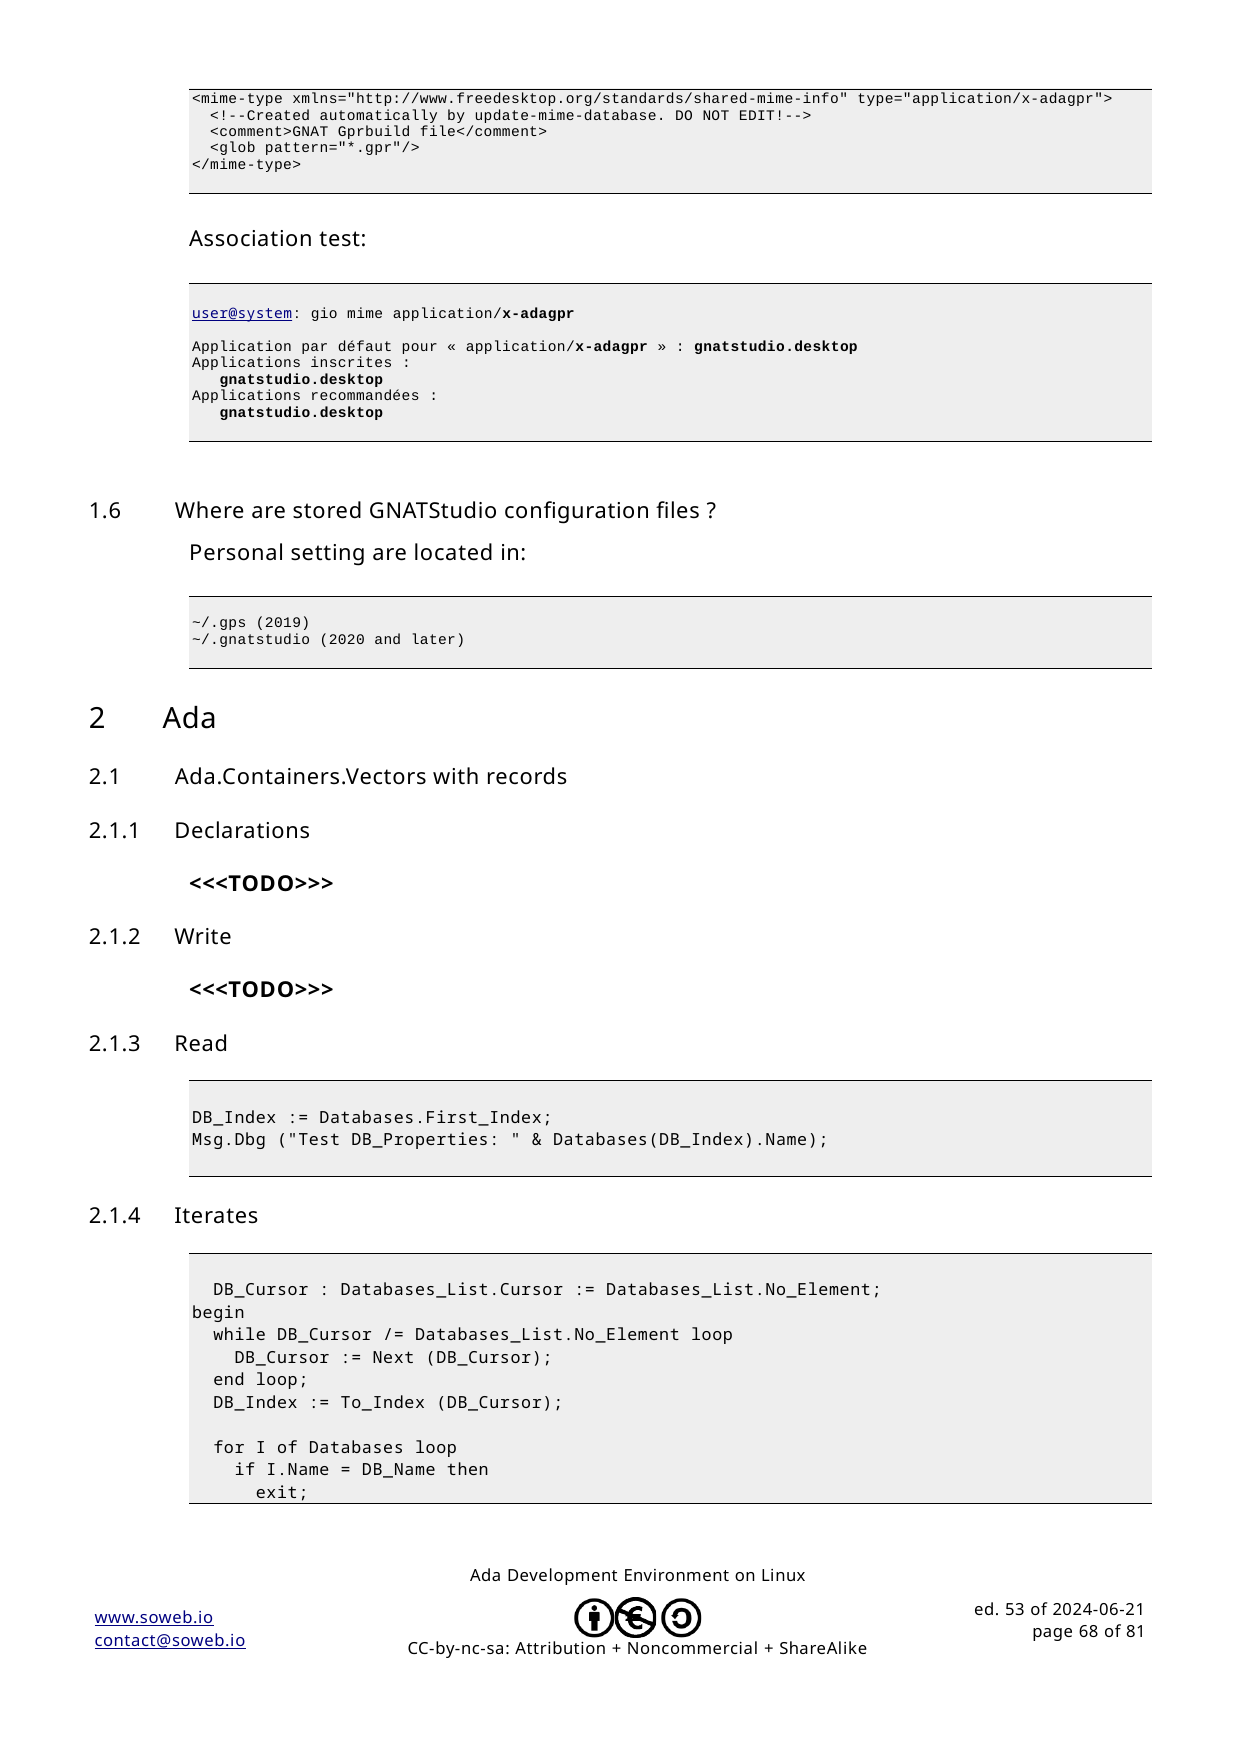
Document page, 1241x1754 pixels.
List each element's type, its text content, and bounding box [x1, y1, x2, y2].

subtitle Ada [88, 698, 1152, 737]
subtitle Iterates [88, 1200, 1152, 1241]
text Association test: [189, 223, 1152, 253]
picture [573, 1597, 657, 1638]
list DB_Cursor : Databases_List.Cursor := Databases_List.No_Element; [189, 1254, 1152, 1298]
list exit; [189, 1478, 1152, 1503]
list <glob pattern="*.gpr"/> [189, 138, 1152, 154]
list user@system: gio mime application/x-adagpr [189, 300, 1152, 320]
list </mime-type> [189, 154, 1152, 193]
list Applications recommandées : [189, 386, 1152, 402]
list Applications inscrites : [189, 353, 1152, 369]
list DB_Cursor := Next (DB_Cursor); [189, 1343, 1152, 1365]
list Application par défaut pour « application/x-adagpr » : gnatstudio.desktop [189, 320, 1152, 353]
subtitle Declarations [88, 814, 1152, 856]
list <mime-type xmlns="http://www.freedesktop.org/standards/shared-mime-info" type="application/x-adagpr"> [189, 90, 1152, 105]
text <<<TODO>>> [189, 974, 1152, 1004]
list Msg.Dbg ("Test DB_Properties: " & Databases(DB_Index).Name); [189, 1125, 1152, 1176]
list ~/.gnatstudio (2020 and later) [189, 629, 1152, 668]
list if I.Name = DB_Name then [189, 1455, 1152, 1478]
list end loop; [189, 1365, 1152, 1388]
list begin [189, 1298, 1152, 1320]
subtitle Ada.Containers.Vectors with records [88, 761, 1152, 791]
list for I of Databases loop [189, 1433, 1152, 1455]
subtitle Read [88, 1027, 1152, 1068]
list while DB_Cursor /= Databases_List.No_Element loop [189, 1320, 1152, 1343]
list DB_Index := To_Index (DB_Cursor); [189, 1388, 1152, 1410]
list DB_Index := Databases.First_Index; [189, 1081, 1152, 1125]
list gnatstudio.desktop [189, 402, 1152, 441]
text Personal setting are located in: [189, 536, 1152, 566]
subtitle Where are stored GNATStudio configuration files ? [88, 495, 1152, 525]
picture [660, 1597, 702, 1638]
list <!--Created automatically by update-mime-database. DO NOT EDIT!--> [189, 105, 1152, 121]
list <comment>GNAT Gprbuild file</comment> [189, 121, 1152, 138]
subtitle Write [88, 921, 1152, 962]
list gnatstudio.desktop [189, 369, 1152, 386]
text <<<TODO>>> [189, 867, 1152, 897]
list ~/.gps (2019) [189, 597, 1152, 629]
